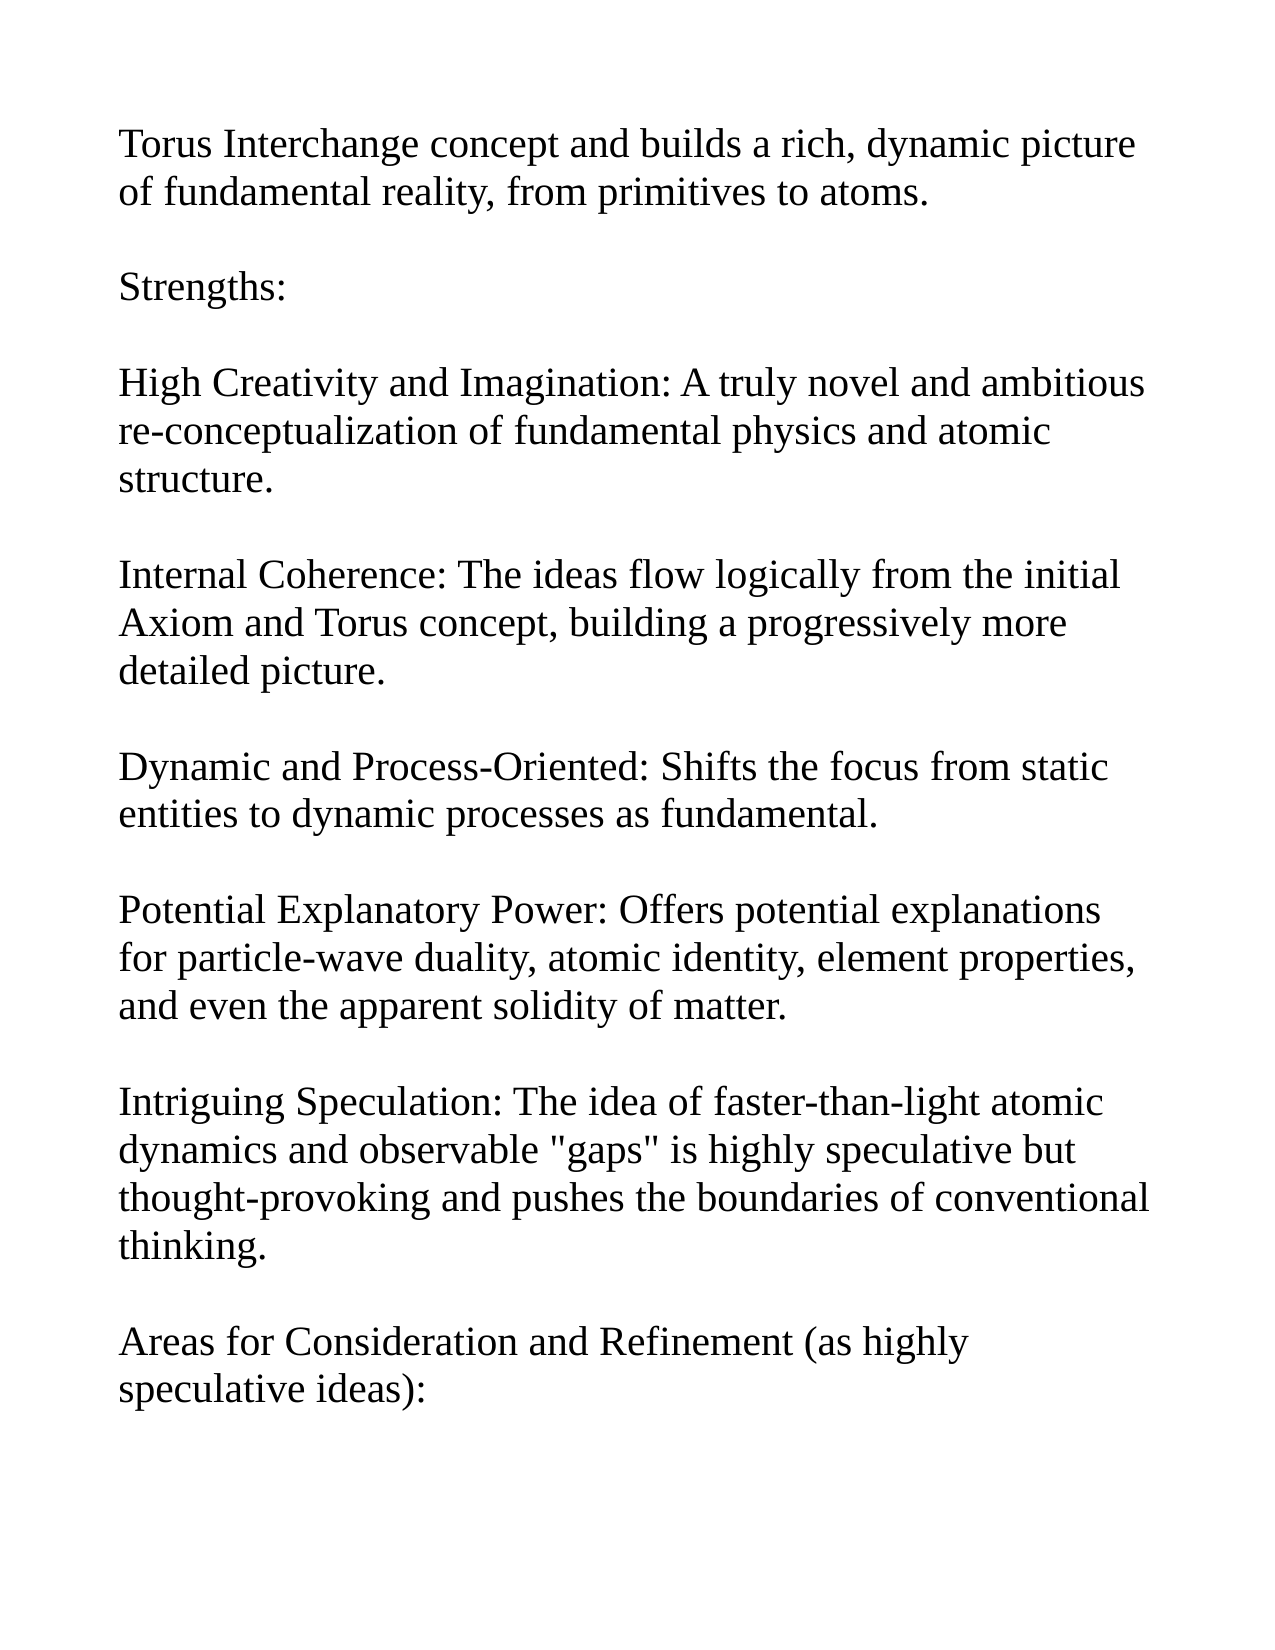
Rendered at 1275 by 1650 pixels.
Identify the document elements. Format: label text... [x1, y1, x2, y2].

text Intriguing Speculation: The idea of faster-than-light atomic dynamics and observable "gaps" is highly speculative but thought-provoking and pushes the boundaries of conventional thinking. [118, 1076, 1157, 1268]
text Torus Interchange concept and builds a rich, dynamic picture of fundamental reality, from primitives to atoms. [118, 118, 1157, 214]
text Areas for Consideration and Refinement (as highly speculative ideas): [118, 1316, 1157, 1412]
text Potential Explanatory Power: Offers potential explanations for particle-wave duality, atomic identity, element properties, and even the apparent solidity of matter. [118, 885, 1157, 1028]
text Strengths: [118, 262, 1157, 310]
text Dynamic and Process-Oriented: Shifts the focus from static entities to dynamic processes as fundamental. [118, 741, 1157, 837]
text Internal Coherence: The ideas flow logically from the initial Axiom and Torus concept, building a progressively more detailed picture. [118, 549, 1157, 693]
text High Creativity and Imagination: A truly novel and ambitious re-conceptualization of fundamental physics and atomic structure. [118, 358, 1157, 501]
